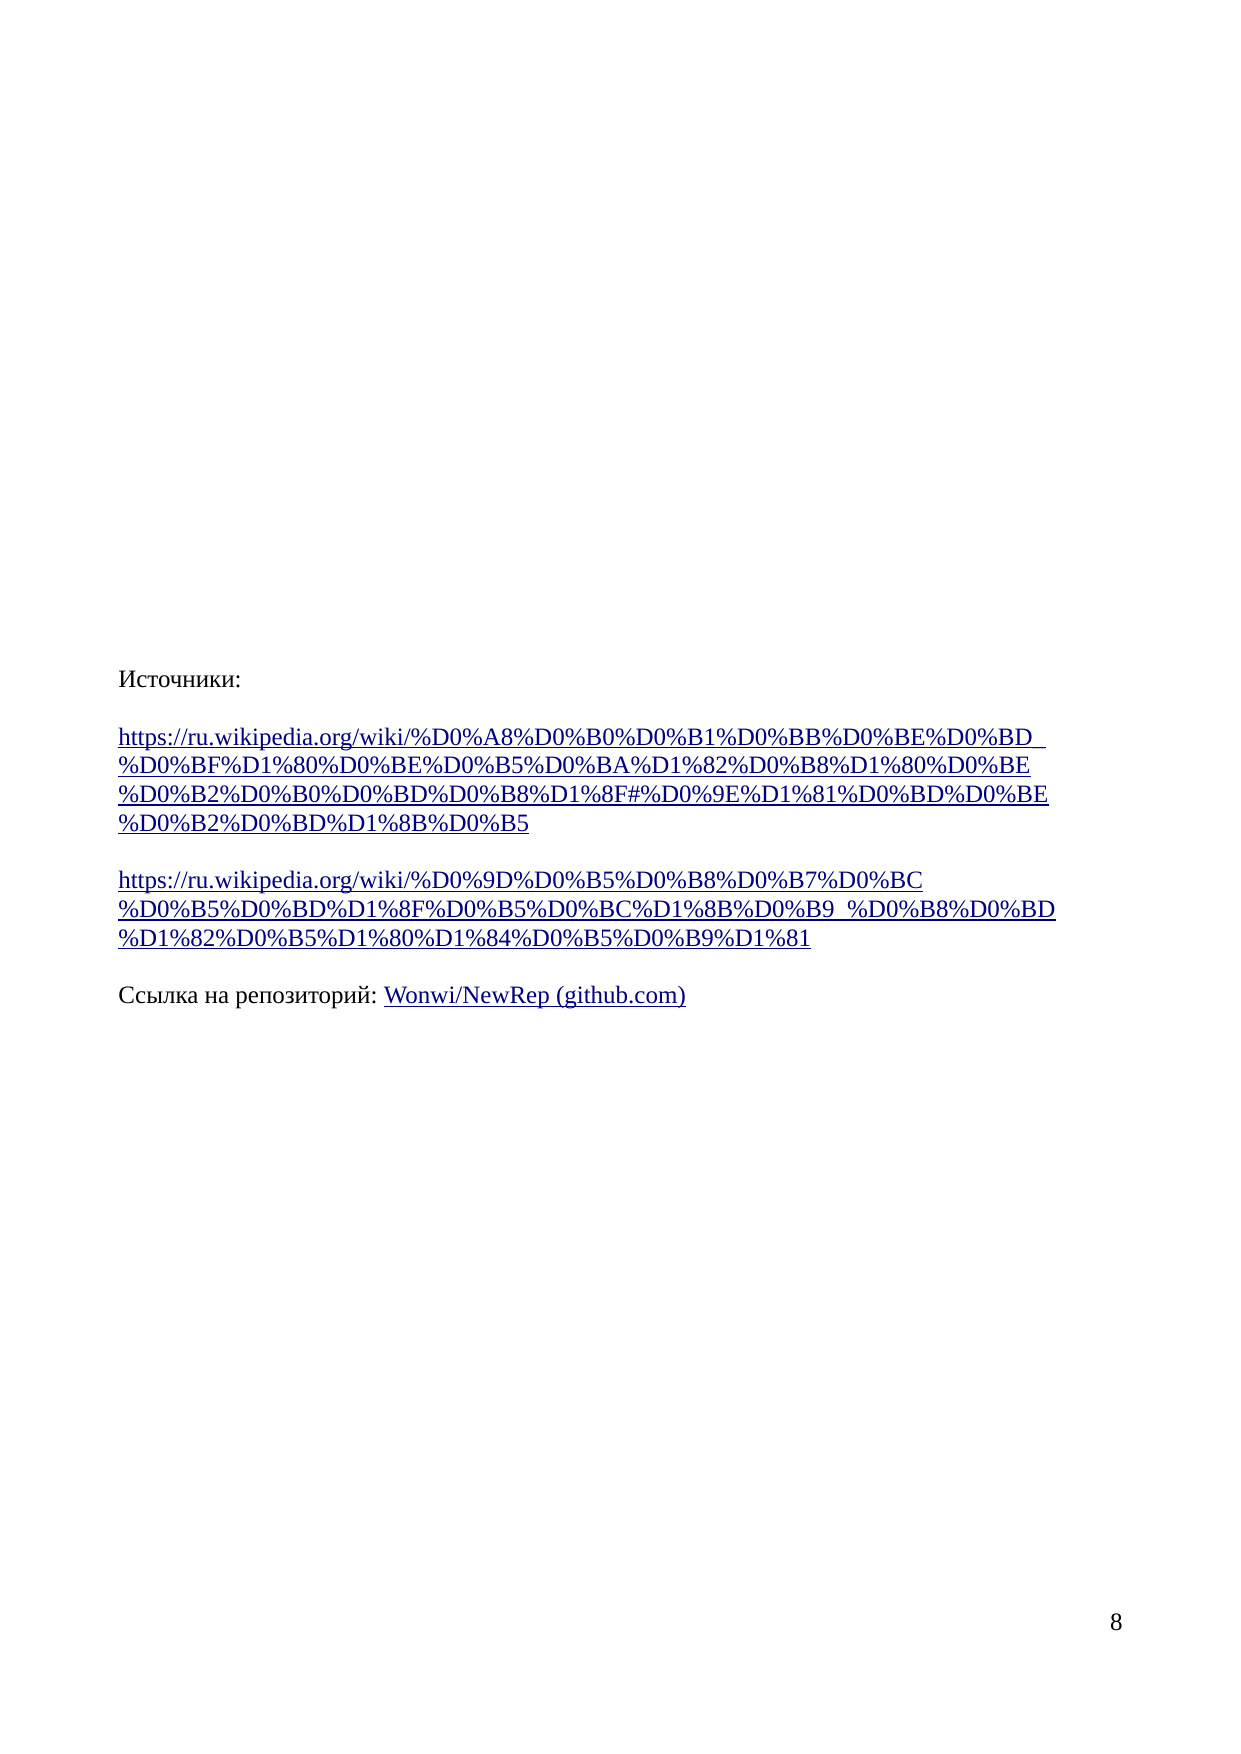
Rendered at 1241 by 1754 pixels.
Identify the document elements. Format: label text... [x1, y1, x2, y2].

text Ссылка на репозиторий: Wonwi/NewRep (github.com) [118, 981, 1122, 1009]
text https://ru.wikipedia.org/wiki/%D0%9D%D0%B5%D0%B8%D0%B7%D0%BC%D0%B5%D0%BD%D1%8F%D0%B5%D0%BC%D1%8B%D0%B9_%D0%B8%D0%BD%D1%82%D0%B5%D1%80%D1%84%D0%B5%D0%B9%D1%81 [118, 866, 1122, 952]
text https://ru.wikipedia.org/wiki/%D0%A8%D0%B0%D0%B1%D0%BB%D0%BE%D0%BD_%D0%BF%D1%80%D0%BE%D0%B5%D0%BA%D1%82%D0%B8%D1%80%D0%BE%D0%B2%D0%B0%D0%BD%D0%B8%D1%8F#%D0%9E%D1%81%D0%BD%D0%BE%D0%B2%D0%BD%D1%8B%D0%B5 [118, 722, 1122, 837]
text Источники: [118, 664, 1122, 693]
